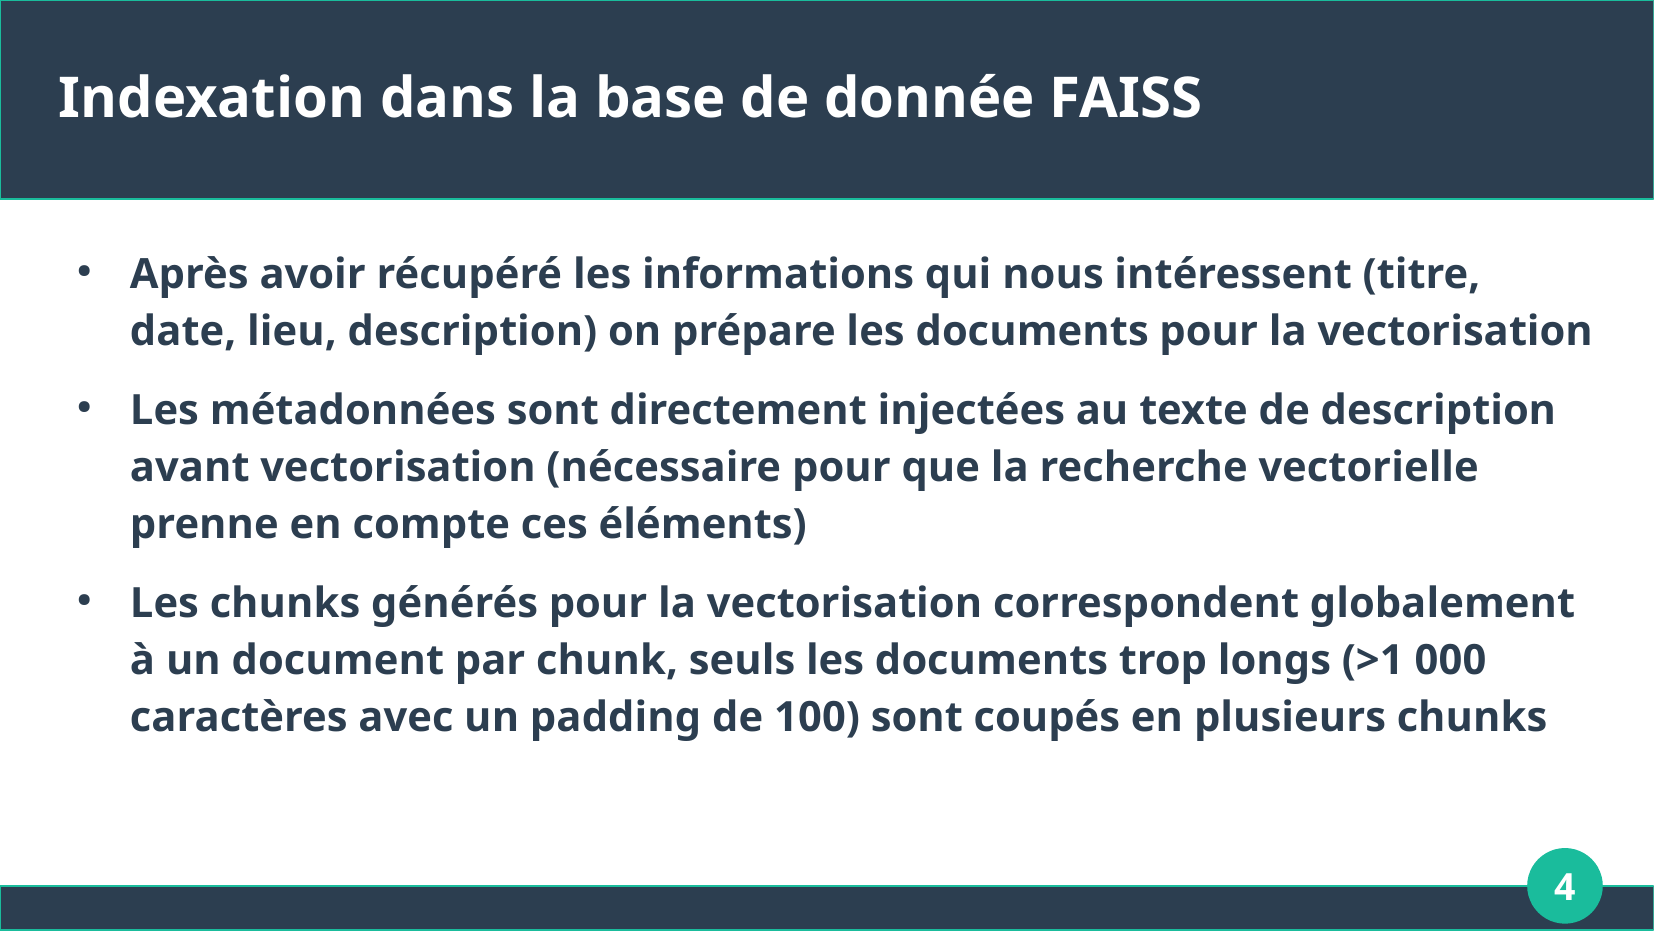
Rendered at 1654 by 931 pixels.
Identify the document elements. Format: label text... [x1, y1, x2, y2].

list Après avoir récupéré les informations qui nous intéressent (titre, date, lieu, description) on prépare les documents pour la vectorisation Les métadonnées sont directement injectées au texte de description avant vectorisation (nécessaire pour que la recherche vectorielle prenne en compte ces éléments) Les chunks générés pour la vectorisation correspondent globalement à un document par chunk, seuls les documents trop longs (>1 000 caractères avec un padding de 100) sont coupés en plusieurs chunks [59, 243, 1595, 864]
title Indexation dans la base de donnée FAISS [59, 37, 1595, 155]
